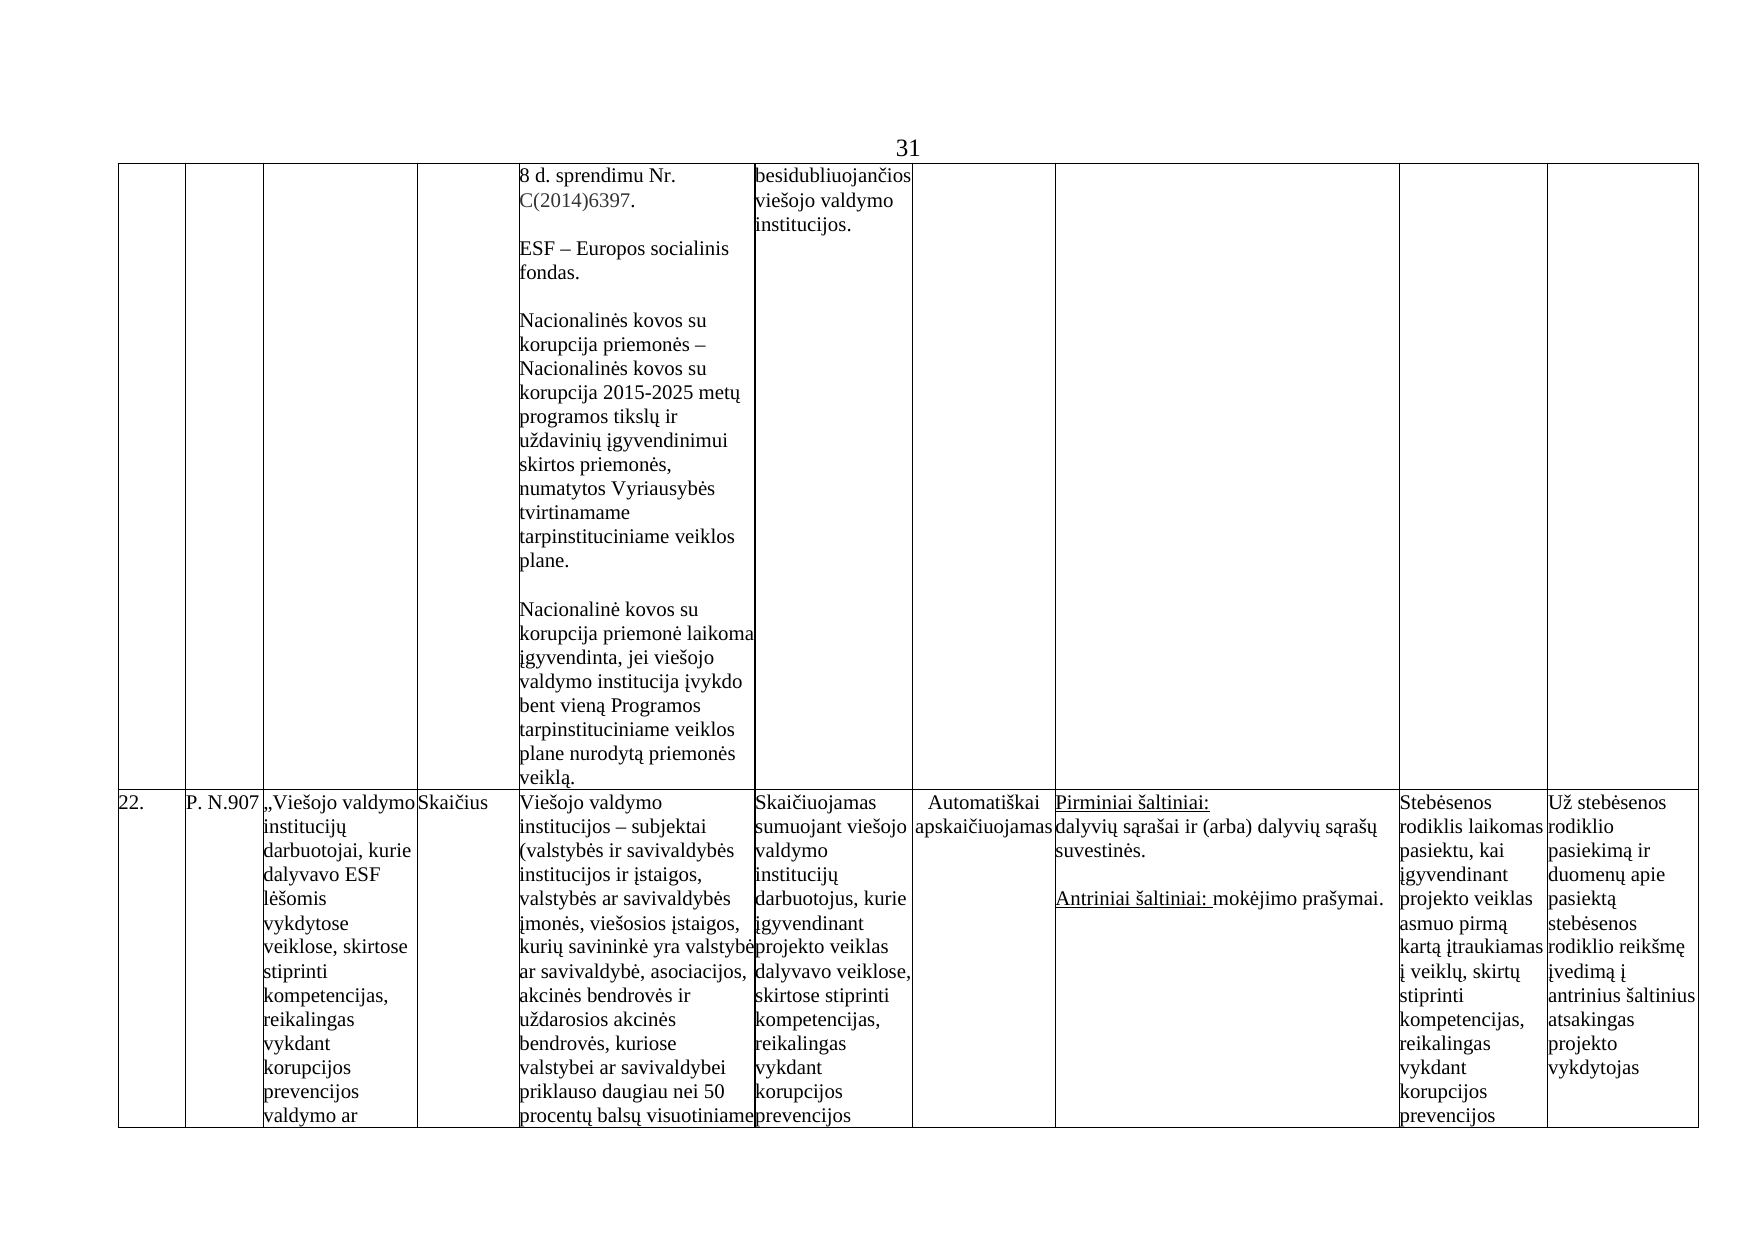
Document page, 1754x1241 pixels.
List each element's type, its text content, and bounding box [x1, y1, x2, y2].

table_cell P. N.907 [186, 790, 263, 1127]
table_cell Viešojo valdymo institucijos – subjektai (valstybės ir savivaldybės institucijos ir įstaigos, valstybės ar savivaldybės įmonės, viešosios įstaigos, kurių savininkė yra valstybė ar savivaldybė, asociacijos, akcinės bendrovės ir uždarosios akcinės bendrovės, kuriose valstybei ar savivaldybei priklauso daugiau nei 50 procentų balsų visuotiniame [520, 790, 754, 1127]
table_cell besidubliuojančios viešojo valdymo institucijos. [756, 164, 912, 789]
table_cell Pirminiai šaltiniai: dalyvių sąrašai ir (arba) dalyvių sąrašų suvestinės. Antriniai šaltiniai: mokėjimo prašymai. [1056, 790, 1399, 1127]
table_cell [1400, 164, 1547, 789]
table_cell [119, 164, 185, 789]
table_cell Už stebėsenos rodiklio pasiekimą ir duomenų apie pasiektą stebėsenos rodiklio reikšmę įvedimą į antrinius šaltinius atsakingas projekto vykdytojas [1548, 790, 1698, 1127]
table_cell „Viešojo valdymo institucijų darbuotojai, kurie dalyvavo ESF lėšomis vykdytose veiklose, skirtose stiprinti kompetencijas, reikalingas vykdant korupcijos prevencijos valdymo ar [264, 790, 417, 1127]
table_cell 8 d. sprendimu Nr. C(2014)6397. ESF – Europos socialinis fondas. Nacionalinės kovos su korupcija priemonės –Nacionalinės kovos su korupcija 2015-2025 metų programos tikslų ir uždavinių įgyvendinimui skirtos priemonės, numatytos Vyriausybės tvirtinamame tarpinstituciniame veiklos plane. Nacionalinė kovos su korupcija priemonė laikoma įgyvendinta, jei viešojo valdymo institucija įvykdo bent vieną Programos tarpinstituciniame veiklos plane nurodytą priemonės veiklą. [520, 164, 754, 789]
table_cell [1056, 164, 1399, 789]
table_cell [913, 164, 1055, 789]
table_cell [186, 164, 263, 789]
table_cell [264, 164, 417, 789]
table_cell 22. [119, 790, 185, 1127]
table_cell Stebėsenos rodiklis laikomas pasiektu, kai įgyvendinant projekto veiklas asmuo pirmą kartą įtraukiamas į veiklų, skirtų stiprinti kompetencijas, reikalingas vykdant korupcijos prevencijos [1400, 790, 1547, 1127]
table_cell Skaičiuojamas sumuojant viešojo valdymo institucijų darbuotojus, kurie įgyvendinant projekto veiklas dalyvavo veiklose, skirtose stiprinti kompetencijas, reikalingas vykdant korupcijos prevencijos [756, 790, 912, 1127]
table_cell Skaičius [418, 790, 519, 1127]
table_cell [418, 164, 519, 789]
table_cell Automatiškai apskaičiuojamas [913, 790, 1055, 1127]
table_cell [1548, 164, 1698, 789]
